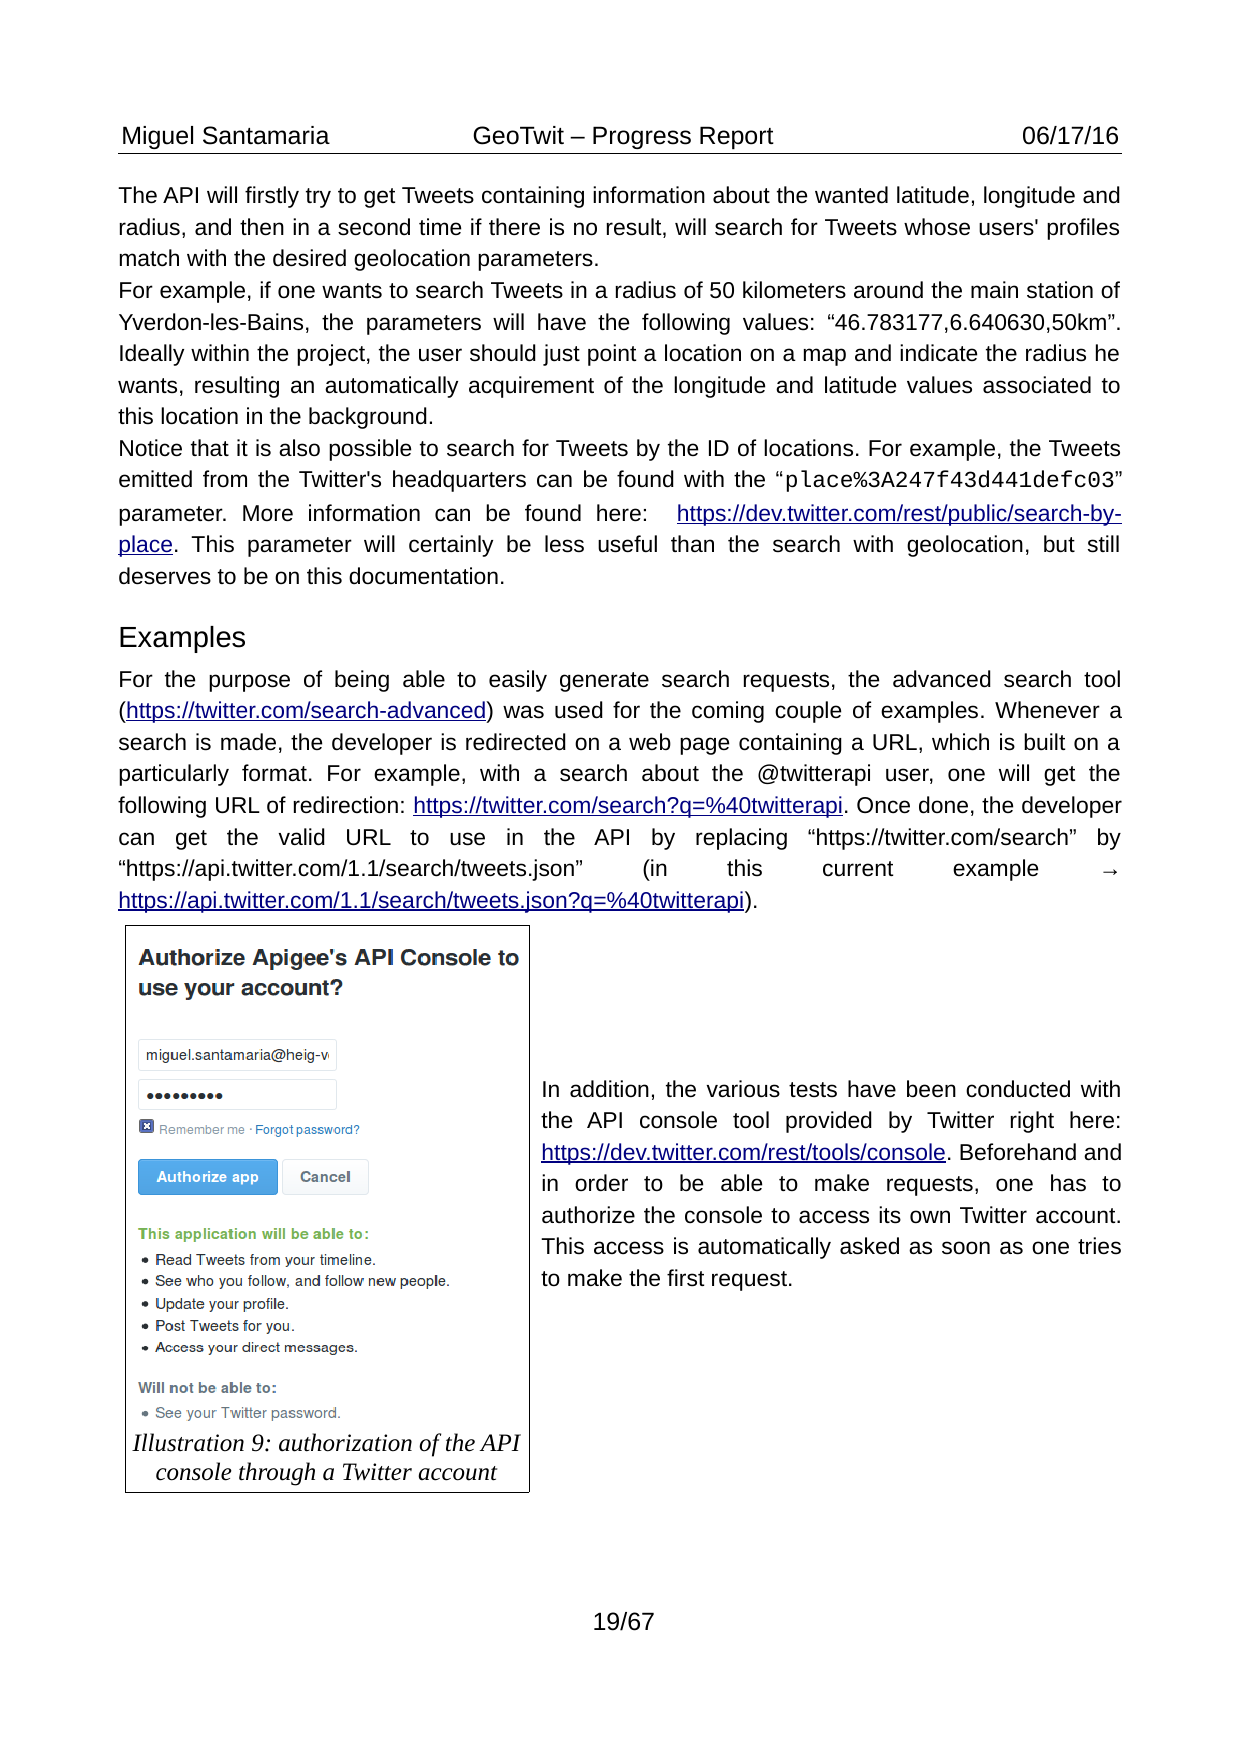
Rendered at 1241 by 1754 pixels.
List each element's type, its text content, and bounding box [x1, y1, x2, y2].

text Illustration 9: authorization of the API console through a Twitter account [128, 940, 526, 1486]
text In addition, the various tests have been conducted with the API console tool provided by Twitter right here: https://dev.twitter.com/rest/tools/console. Beforehand and in order to be able to make requests, one has to authorize the console to access its own Twitter account. This access is automatically asked as soon as one tries to make the first request. [530, 1076, 1122, 1291]
text The API will firstly try to get Tweets containing information about the wanted latitude, longitude and radius, and then in a second time if there is no result, will search for Tweets whose users' profiles match with the desired geolocation parameters. [118, 182, 1122, 272]
picture [129, 940, 525, 1429]
text For the purpose of being able to easily generate search requests, the advanced search tool (https://twitter.com/search-advanced) was used for the coming couple of examples. Whenever a search is made, the developer is redirected on a web page containing a URL, which is built on a particularly format. For example, with a search about the @twitterapi user, one will get the following URL of redirection: https://twitter.com/search?q=%40twitterapi. Once done, the developer can get the valid URL to use in the API by replacing “https://twitter.com/search” by “https://api.twitter.com/1.1/search/tweets.json” (in this current example → https://api.twitter.com/1.1/search/tweets.json?q=%40twitterapi). [118, 666, 1122, 913]
subtitle Examples [118, 619, 1122, 653]
text Notice that it is also possible to search for Tweets by the ID of locations. For example, the Tweets emitted from the Twitter's headquarters can be found with the “place%3A247f43d441defc03” parameter. More information can be found here: https://dev.twitter.com/rest/public/search-by-place. This parameter will certainly be less useful than the search with geolocation, but still deserves to be on this documentation. [118, 435, 1122, 589]
text For example, if one wants to search Tweets in a radius of 50 kilometers around the main station of Yverdon-les-Bains, the parameters will have the following values: “46.783177,6.640630,50km”. Ideally within the project, the user should just point a location on a map and indicate the radius he wants, resulting an automatically acquirement of the longitude and latitude values associated to this location in the background. [118, 277, 1122, 429]
